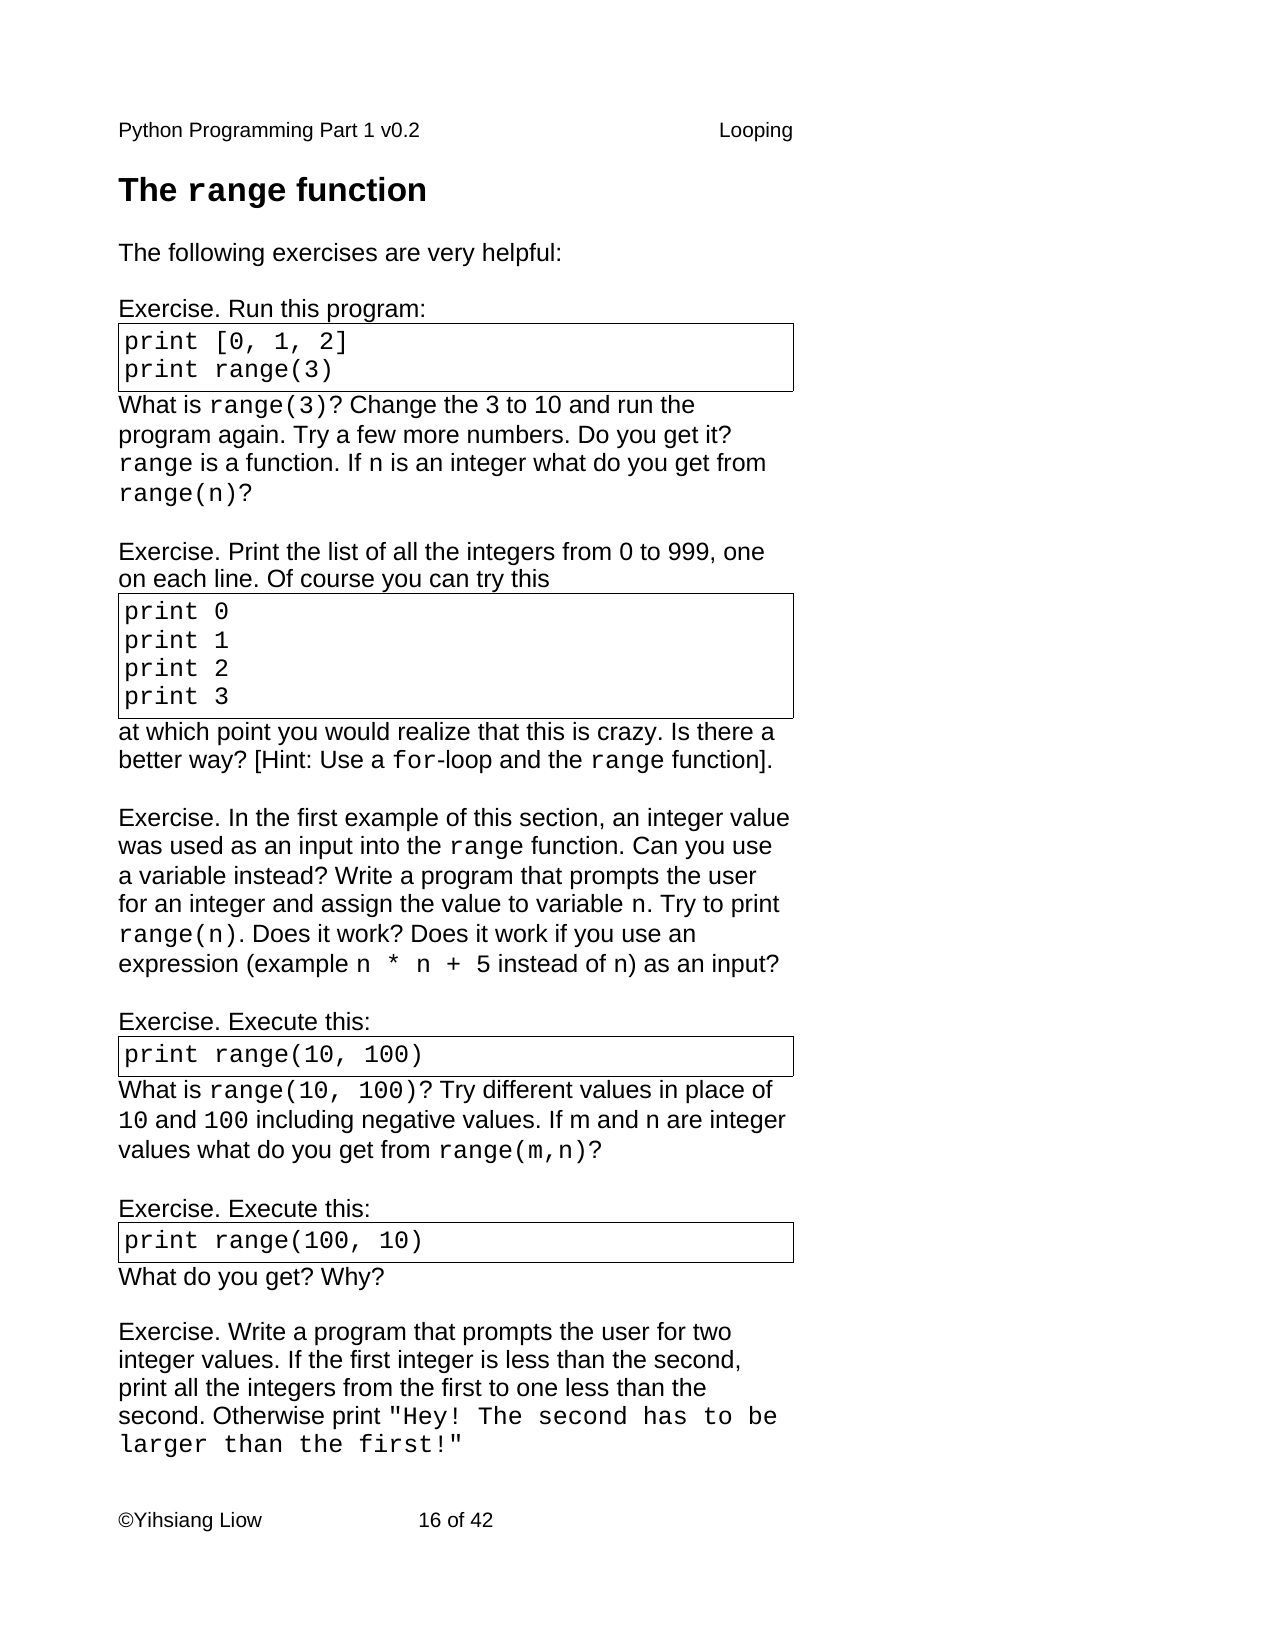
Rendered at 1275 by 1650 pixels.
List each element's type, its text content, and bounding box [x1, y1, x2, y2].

text Exercise. Print the list of all the integers from 0 to 999, one on each line. Of course you can try this [118, 537, 793, 593]
text at which point you would realize that this is crazy. Is there a better way? [Hint: Use a for-loop and the range function]. [118, 719, 793, 776]
text Exercise. Execute this: [118, 1008, 793, 1036]
table_header print 0 print 1 print 2 print 3 [119, 594, 793, 718]
table_header print [0, 1, 2] print range(3) [119, 324, 793, 391]
text What is range(10, 100)? Try different values in place of 10 and 100 including negative values. If m and n are integer values what do you get from range(m,n)? [118, 1077, 793, 1166]
text Exercise. Write a program that prompts the user for two integer values. If the first integer is less than the second, print all the integers from the first to one less than the second. Otherwise print "Hey! The second has to be larger than the first!" [118, 1318, 793, 1460]
text Exercise. Run this program: [118, 295, 793, 323]
text Exercise. In the first example of this section, an integer value was used as an input into the range function. Can you use a variable instead? Write a program that prompts the user for an integer and assign the value to variable n. Try to print range(n). Does it work? Does it work if you use an expression (example n * n + 5 instead of n) as an input? [118, 804, 793, 980]
text What do you get? Why? [118, 1263, 793, 1290]
text The following exercises are very helpful: [118, 239, 793, 267]
text What is range(3)? Change the 3 to 10 and run the program again. Try a few more numbers. Do you get it? range is a function. If n is an integer what do you get from range(n)? [118, 392, 793, 509]
text Exercise. Execute this: [118, 1194, 793, 1222]
text The range function [118, 171, 793, 211]
table_header print range(100, 10) [119, 1223, 793, 1262]
table_header print range(10, 100) [119, 1037, 793, 1076]
